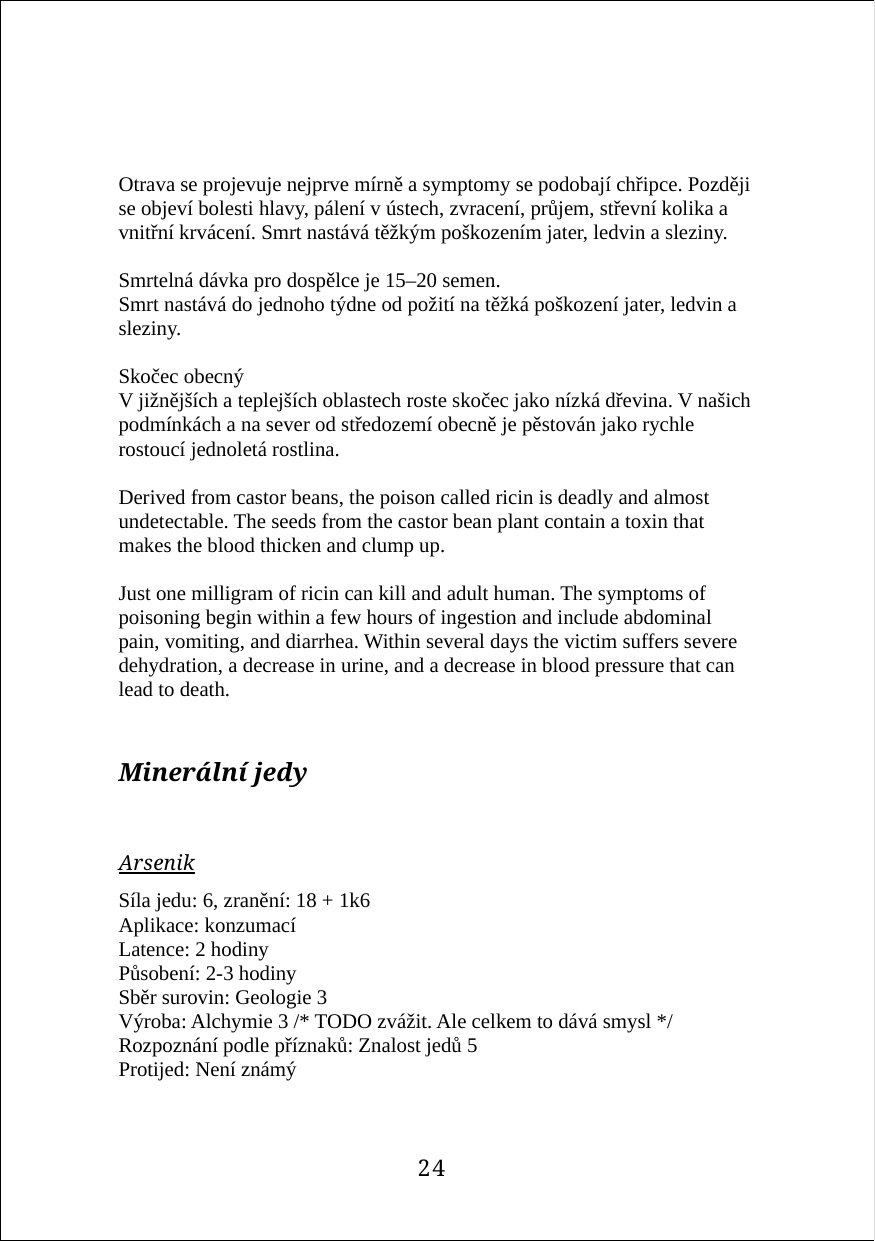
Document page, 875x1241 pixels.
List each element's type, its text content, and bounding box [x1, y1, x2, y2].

text Rozpoznání podle příznaků: Znalost jedů 5 [118, 1033, 756, 1057]
subtitle Minerální jedy [118, 755, 756, 789]
subtitle Arsenik [118, 848, 756, 877]
text Síla jedu: 6, zranění: 18 + 1k6 [118, 888, 756, 912]
text Latence: 2 hodiny [118, 937, 756, 961]
text Působení: 2-3 hodiny [118, 961, 756, 985]
text Výroba: Alchymie 3 /* TODO zvážit. Ale celkem to dává smysl */ [118, 1009, 756, 1033]
text Skočec obecný [118, 364, 756, 388]
text Protijed: Není známý [118, 1057, 756, 1081]
text Smrtelná dávka pro dospělce je 15–20 semen. [118, 268, 756, 292]
text V jižnějších a teplejších oblastech roste skočec jako nízká dřevina. V našich podmínkách a na sever od středozemí obecně je pěstován jako rychle rostoucí jednoletá rostlina. [118, 388, 756, 461]
text Just one milligram of ricin can kill and adult human. The symptoms of poisoning begin within a few hours of ingestion and include abdominal pain, vomiting, and diarrhea. Within several days the victim suffers severe dehydration, a decrease in urine, and a decrease in blood pressure that can lead to death. [118, 581, 756, 701]
text Aplikace: konzumací [118, 912, 756, 937]
text Sběr surovin: Geologie 3 [118, 985, 756, 1009]
text Derived from castor beans, the poison called ricin is deadly and almost undetectable. The seeds from the castor bean plant contain a toxin that makes the blood thicken and clump up. [118, 484, 756, 557]
text Otrava se projevuje nejprve mírně a symptomy se podobají chřipce. Později se objeví bolesti hlavy, pálení v ústech, zvracení, průjem, střevní kolika a vnitřní krvácení. Smrt nastává těžkým poškozením jater, ledvin a sleziny. [118, 172, 756, 244]
text Smrt nastává do jednoho týdne od požití na těžká poškození jater, ledvin a sleziny. [118, 292, 756, 340]
